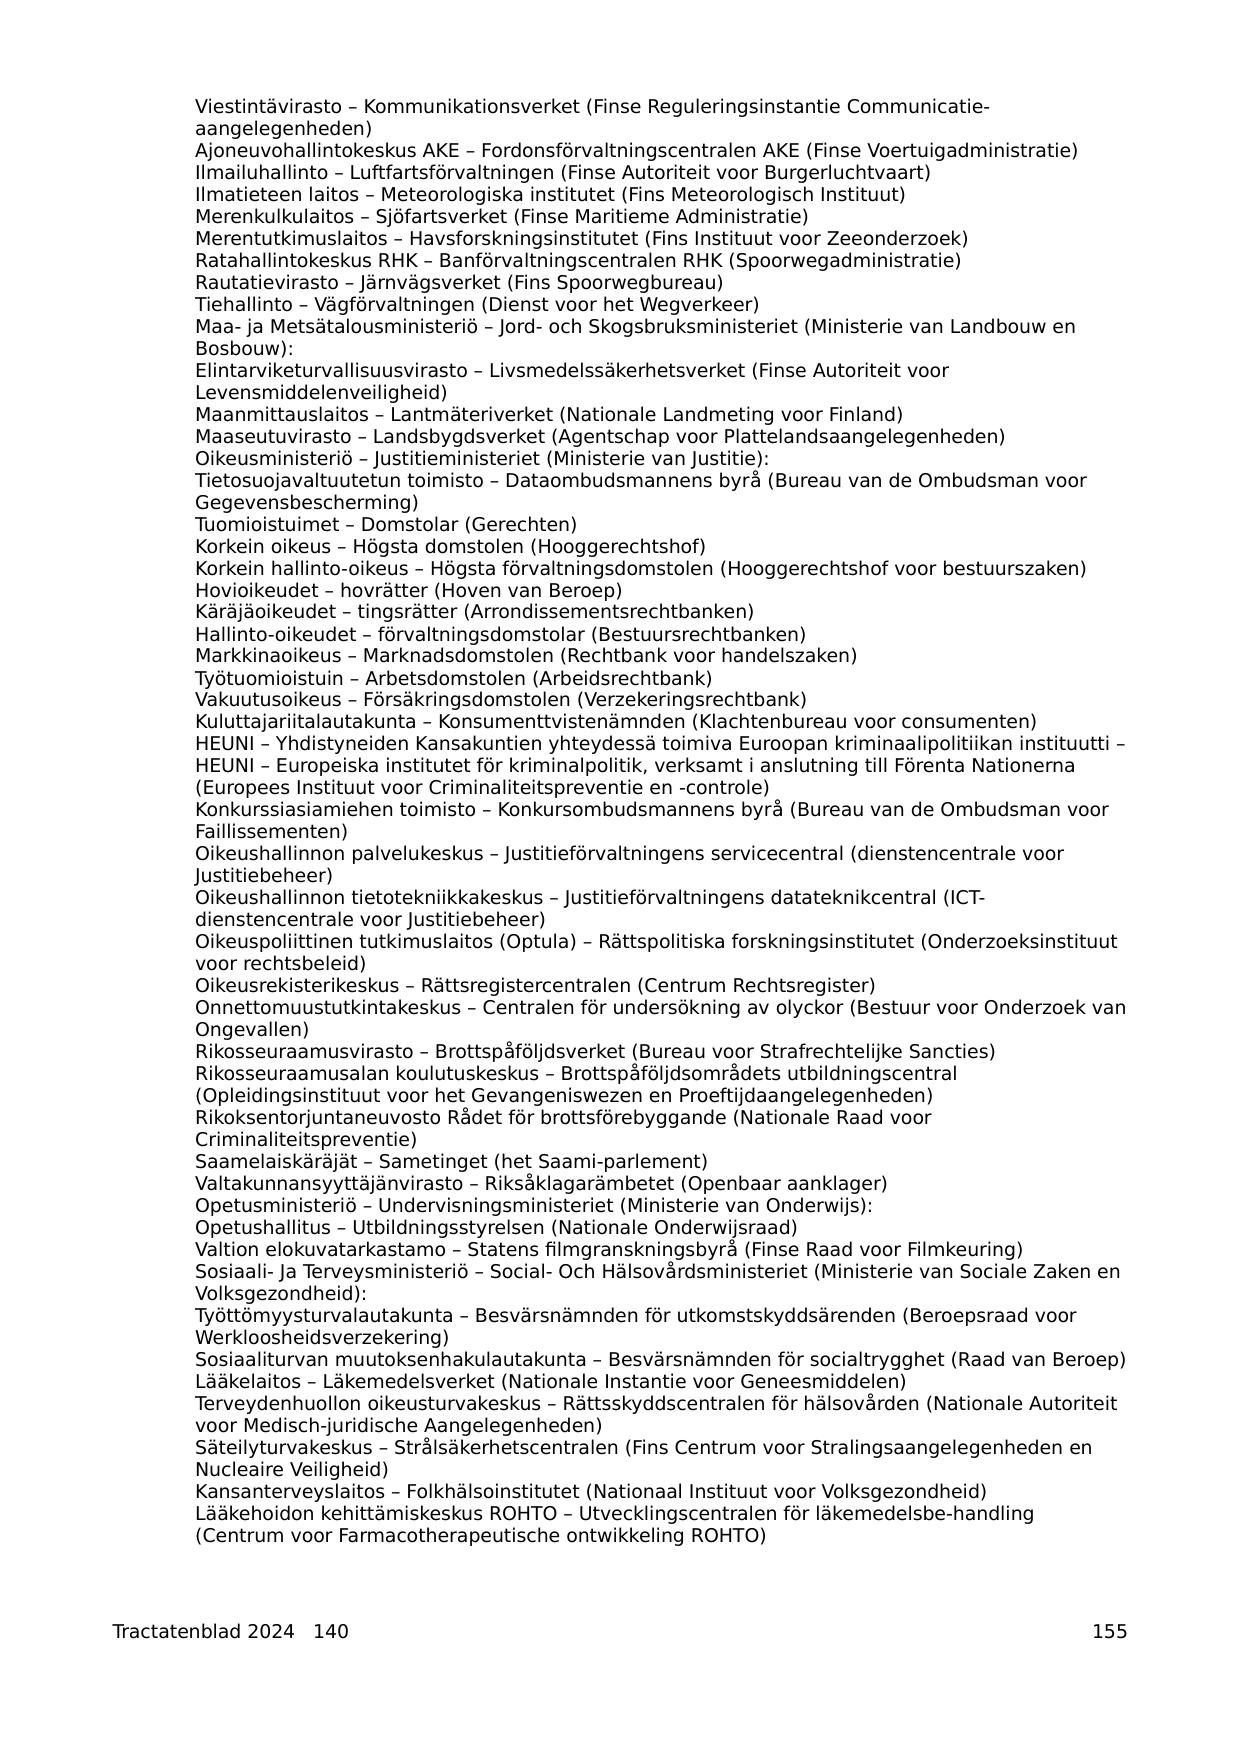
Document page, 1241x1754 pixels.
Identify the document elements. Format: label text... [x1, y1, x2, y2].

text Rautatievirasto – Järnvägsverket (Fins Spoorwegbureau) [195, 272, 1128, 294]
text Kuluttajariitalautakunta – Konsumenttvistenämnden (Klachtenbureau voor consumenten) [195, 711, 1128, 733]
text Merentutkimuslaitos – Havsforskningsinstitutet (Fins Instituut voor Zeeonderzoek) [195, 228, 1128, 250]
text Hovioikeudet – hovrätter (Hoven van Beroep) [195, 579, 1128, 601]
text Maa- ja Metsätalousministeriö – Jord- och Skogsbruksministeriet (Ministerie van Landbouw en Bosbouw): [195, 316, 1128, 360]
text Tuomioistuimet – Domstolar (Gerechten) [195, 513, 1128, 536]
text Ilmailuhallinto – Luftfartsförvaltningen (Finse Autoriteit voor Burgerluchtvaart) [195, 162, 1128, 184]
text HEUNI – Yhdistyneiden Kansakuntien yhteydessä toimiva Euroopan kriminaalipolitiikan instituutti – HEUNI – Europeiska institutet för kriminalpolitik, verksamt i anslutning till Förenta Nationerna (Europees Instituut voor Criminaliteitspreventie en -controle) [195, 733, 1128, 799]
text Rikoksentorjuntaneuvosto Rådet för brottsförebyggande (Nationale Raad voor Criminaliteitspreventie) [195, 1107, 1128, 1151]
text Korkein hallinto-oikeus – Högsta förvaltningsdomstolen (Hooggerechtshof voor bestuurszaken) [195, 557, 1128, 579]
text Opetushallitus – Utbildningsstyrelsen (Nationale Onderwijsraad) [195, 1217, 1128, 1239]
text Ilmatieteen laitos – Meteorologiska institutet (Fins Meteorologisch Instituut) [195, 184, 1128, 206]
text Valtion elokuvatarkastamo – Statens filmgranskningsbyrå (Finse Raad voor Filmkeuring) [195, 1239, 1128, 1261]
text Ajoneuvohallintokeskus AKE – Fordonsförvaltningscentralen AKE (Finse Voertuigadministratie) [195, 140, 1128, 162]
text Oikeushallinnon tietotekniikkakeskus – Justitieförvaltningens datateknikcentral (ICT-dienstencentrale voor Justitiebeheer) [195, 887, 1128, 931]
text Terveydenhuollon oikeusturvakeskus – Rättsskyddscentralen för hälsovården (Nationale Autoriteit voor Medisch-juridische Aangelegenheden) [195, 1393, 1128, 1437]
text Saamelaiskäräjät – Sametinget (het Saami-parlement) [195, 1151, 1128, 1173]
text Kansanterveyslaitos – Folkhälsoinstitutet (Nationaal Instituut voor Volksgezondheid) [195, 1481, 1128, 1503]
text Onnettomuustutkintakeskus – Centralen för undersökning av olyckor (Bestuur voor Onderzoek van Ongevallen) [195, 997, 1128, 1041]
text Oikeuspoliittinen tutkimuslaitos (Optula) – Rättspolitiska forskningsinstitutet (Onderzoeksinstituut voor rechtsbeleid) [195, 931, 1128, 975]
text Konkurssiasiamiehen toimisto – Konkursombudsmannens byrå (Bureau van de Ombudsman voor Faillissementen) [195, 799, 1128, 843]
text Työtuomioistuin – Arbetsdomstolen (Arbeidsrechtbank) [195, 667, 1128, 689]
text Rikosseuraamusalan koulutuskeskus – Brottspåföljdsområdets utbildningscentral (Opleidingsinstituut voor het Gevangeniswezen en Proeftijdaangelegenheden) [195, 1063, 1128, 1107]
text Oikeusrekisterikeskus – Rättsregistercentralen (Centrum Rechtsregister) [195, 975, 1128, 997]
text Tiehallinto – Vägförvaltningen (Dienst voor het Wegverkeer) [195, 294, 1128, 316]
text Työttömyysturvalautakunta – Besvärsnämnden för utkomstskyddsärenden (Beroepsraad voor Werkloosheidsverzekering) [195, 1305, 1128, 1349]
text Lääkehoidon kehittämiskeskus ROHTO – Utvecklingscentralen för läkemedelsbe-handling (Centrum voor Farmacotherapeutische ontwikkeling ROHTO) [195, 1503, 1128, 1547]
text Oikeusministeriö – Justitieministeriet (Ministerie van Justitie): [195, 448, 1128, 469]
text Oikeushallinnon palvelukeskus – Justitieförvaltningens servicecentral (dienstencentrale voor Justitiebeheer) [195, 843, 1128, 887]
text Viestintävirasto – Kommunikationsverket (Finse Reguleringsinstantie Communicatie-aangelegenheden) [195, 96, 1128, 140]
text Rikosseuraamusvirasto – Brottspåföljdsverket (Bureau voor Strafrechtelijke Sancties) [195, 1041, 1128, 1063]
text Markkinaoikeus – Marknadsdomstolen (Rechtbank voor handelszaken) [195, 645, 1128, 667]
text Hallinto-oikeudet – förvaltningsdomstolar (Bestuursrechtbanken) [195, 623, 1128, 645]
text Maaseutuvirasto – Landsbygdsverket (Agentschap voor Plattelandsaangelegenheden) [195, 426, 1128, 448]
text Lääkelaitos – Läkemedelsverket (Nationale Instantie voor Geneesmiddelen) [195, 1371, 1128, 1393]
text Valtakunnansyyttäjänvirasto – Riksåklagarämbetet (Openbaar aanklager) [195, 1173, 1128, 1195]
text Korkein oikeus – Högsta domstolen (Hooggerechtshof) [195, 536, 1128, 557]
text Sosiaali- Ja Terveysministeriö – Social- Och Hälsovårdsministeriet (Ministerie van Sociale Zaken en Volksgezondheid): [195, 1261, 1128, 1305]
text Merenkulkulaitos – Sjöfartsverket (Finse Maritieme Administratie) [195, 206, 1128, 228]
text Sosiaaliturvan muutoksenhakulautakunta – Besvärsnämnden för socialtrygghet (Raad van Beroep) [195, 1349, 1128, 1371]
text Vakuutusoikeus – Försäkringsdomstolen (Verzekeringsrechtbank) [195, 689, 1128, 711]
text Tietosuojavaltuutetun toimisto – Dataombudsmannens byrå (Bureau van de Ombudsman voor Gegevensbescherming) [195, 469, 1128, 513]
text Ratahallintokeskus RHK – Banförvaltningscentralen RHK (Spoorwegadministratie) [195, 250, 1128, 272]
text Opetusministeriö – Undervisningsministeriet (Ministerie van Onderwijs): [195, 1195, 1128, 1217]
text Elintarviketurvallisuusvirasto – Livsmedelssäkerhetsverket (Finse Autoriteit voor Levensmiddelenveiligheid) [195, 360, 1128, 404]
text Maanmittauslaitos – Lantmäteriverket (Nationale Landmeting voor Finland) [195, 404, 1128, 426]
text Käräjäoikeudet – tingsrätter (Arrondissementsrechtbanken) [195, 601, 1128, 623]
text Säteilyturvakeskus – Strålsäkerhetscentralen (Fins Centrum voor Stralingsaangelegenheden en Nucleaire Veiligheid) [195, 1437, 1128, 1481]
